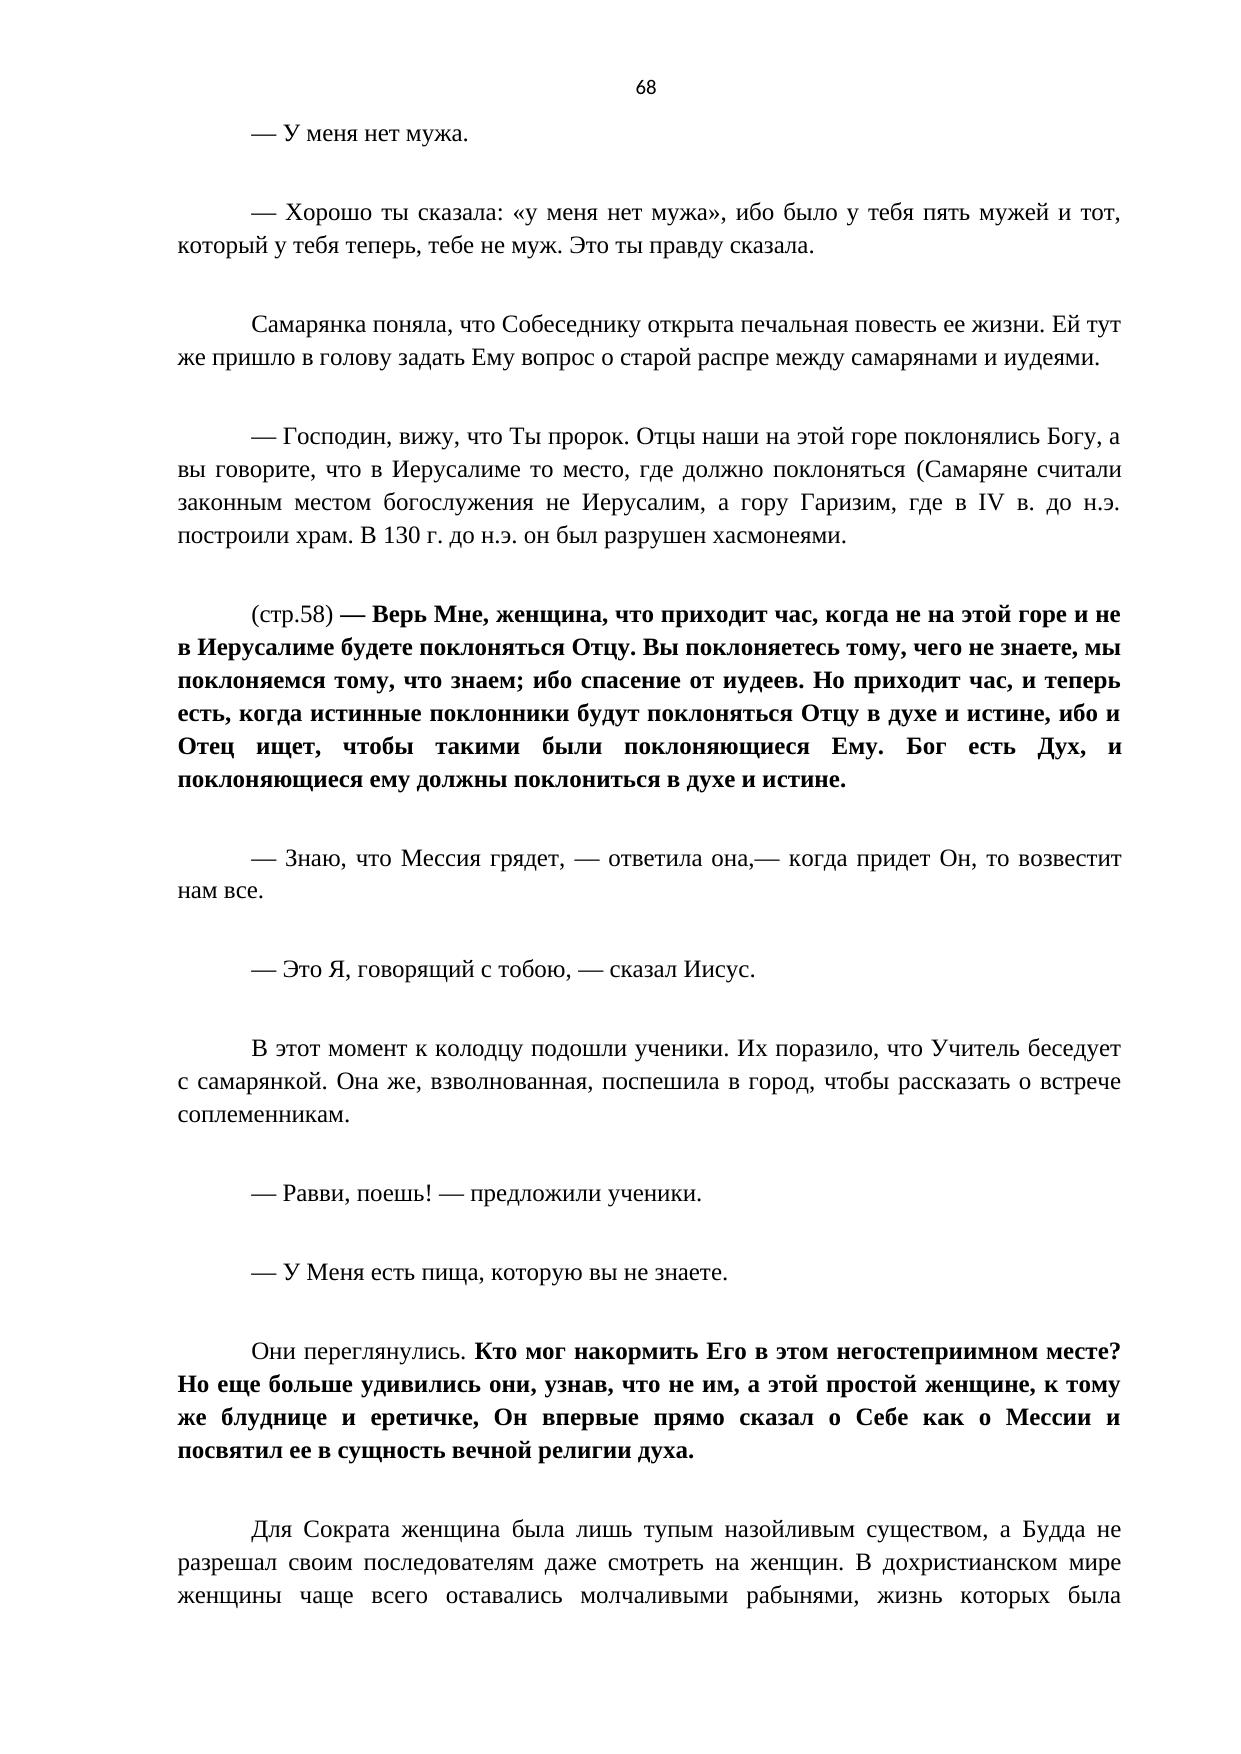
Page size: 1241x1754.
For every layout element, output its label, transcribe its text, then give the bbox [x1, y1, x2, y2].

text — Равви, поешь! — предложили ученики. [177, 1178, 1122, 1207]
text Они переглянулись. Кто мог накормить Его в этом негостеприимном месте? Но еще больше удивились они, узнав, что не им, а этой простой женщине, к тому же блуднице и еретичке, Он впервые прямо сказал о Себе как о Мессии и посвятил ее в сущность вечной религии духа. [177, 1336, 1122, 1464]
text — Господин, вижу, что Ты пророк. Отцы наши на этой горе поклонялись Богу, а вы говорите, что в Иерусалиме то место, где должно поклоняться (Самаряне считали законным местом богослужения не Иерусалим, а гору Гаризим, где в IV в. до н.э. построили храм. В 130 г. до н.э. он был разрушен хасмонеями. [177, 421, 1122, 548]
text (стр.58) — Верь Мне, женщина, что приходит час, когда не на этой горе и не в Иерусалиме будете поклоняться Отцу. Вы поклоняетесь тому, чего не знаете, мы поклоняемся тому, что знаем; ибо спасение от иудеев. Но приходит час, и теперь есть, когда истинные поклонники будут поклоняться Отцу в духе и истине, ибо и Отец ищет, чтобы такими были поклоняющиеся Ему. Бог есть Дух, и поклоняющиеся ему должны поклониться в духе и истине. [177, 599, 1122, 792]
text — Знаю, что Мессия грядет, — ответила она,— когда придет Он, то возвестит нам все. [177, 843, 1122, 904]
text — Это Я, говорящий с тобою, — сказал Иисус. [177, 954, 1122, 983]
text Самарянка поняла, что Собеседнику открыта печальная повесть ее жизни. Ей тут же пришло в голову задать Ему вопрос о старой распре между самарянами и иудеями. [177, 309, 1122, 371]
text Для Сократа женщина была лишь тупым назойливым существом, а Будда не разрешал своим последователям даже смотреть на женщин. В дохристианском мире женщины чаще всего оставались молчаливыми рабынями, жизнь которых была [177, 1514, 1122, 1609]
text — Хорошо ты сказала: «у меня нет мужа», ибо было у тебя пять мужей и тот, который у тебя теперь, тебе не муж. Это ты правду сказала. [177, 197, 1122, 259]
text В этот момент к колодцу подошли ученики. Их поразило, что Учитель беседует с самарянкой. Она же, взволнованная, поспешила в город, чтобы рассказать о встрече соплеменникам. [177, 1033, 1122, 1128]
text — У меня нет мужа. [177, 118, 1122, 147]
text — У Меня есть пища, которую вы не знаете. [177, 1257, 1122, 1286]
